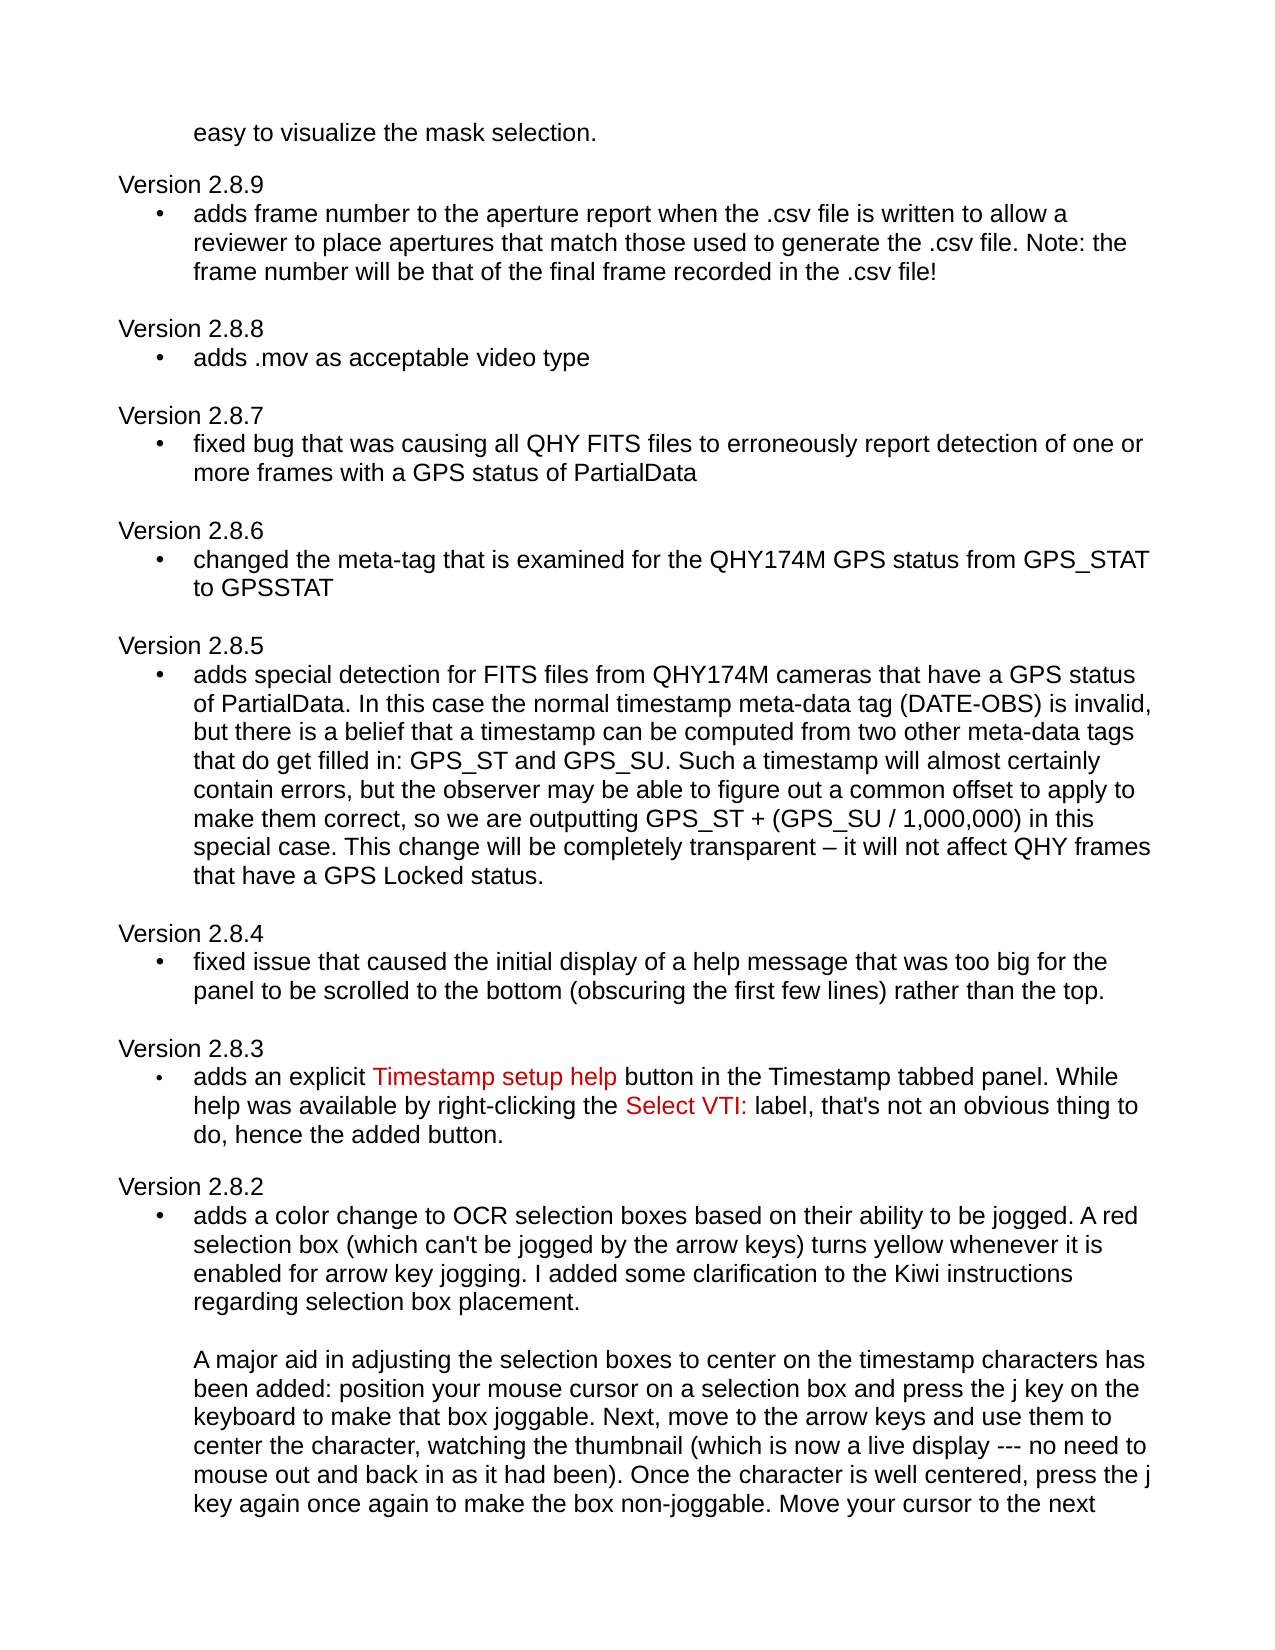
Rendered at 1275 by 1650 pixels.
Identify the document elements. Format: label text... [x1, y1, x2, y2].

text Version 2.8.4 [118, 918, 1157, 947]
list fixed bug that was causing all QHY FITS files to erroneously report detection of one or more frames with a GPS status of PartialData [156, 429, 1157, 516]
text Version 2.8.3 [118, 1034, 1157, 1062]
list adds frame number to the aperture report when the .csv file is written to allow a reviewer to place apertures that match those used to generate the .csv file. Note: the frame number will be that of the final frame recorded in the .csv file! [156, 199, 1157, 314]
list adds a color change to OCR selection boxes based on their ability to be jogged. A red selection box (which can't be jogged by the arrow keys) turns yellow whenever it is enabled for arrow key jogging. I added some clarification to the Kiwi instructions regarding selection box placement. A major aid in adjusting the selection boxes to center on the timestamp characters has been added: position your mouse cursor on a selection box and press the j key on the keyboard to make that box joggable. Next, move to the arrow keys and use them to center the character, watching the thumbnail (which is now a live display --- no need to mouse out and back in as it had been). Once the character is well centered, press the j key again once again to make the box non-joggable. Move your cursor to the next [156, 1201, 1157, 1517]
text Version 2.8.5 [118, 631, 1157, 660]
list fixed issue that caused the initial display of a help message that was too big for the panel to be scrolled to the bottom (obscuring the first few lines) rather than the top. [156, 947, 1157, 1034]
text Version 2.8.2 [118, 1172, 1157, 1201]
list adds special detection for FITS files from QHY174M cameras that have a GPS status of PartialData. In this case the normal timestamp meta-data tag (DATE-OBS) is invalid, but there is a belief that a timestamp can be computed from two other meta-data tags that do get filled in: GPS_ST and GPS_SU. Such a timestamp will almost certainly contain errors, but the observer may be able to figure out a common offset to apply to make them correct, so we are outputting GPS_ST + (GPS_SU / 1,000,000) in this special case. This change will be completely transparent – it will not affect QHY frames that have a GPS Locked status. [156, 660, 1157, 918]
text Version 2.8.9 [118, 171, 1157, 199]
text Version 2.8.6 [118, 516, 1157, 544]
list adds .mov as acceptable video type [156, 343, 1157, 401]
list easy to visualize the mask selection. [156, 118, 1157, 171]
list changed the meta-tag that is examined for the QHY174M GPS status from GPS_STAT to GPSSTAT [156, 544, 1157, 631]
text Version 2.8.8 [118, 314, 1157, 343]
list adds an explicit Timestamp setup help button in the Timestamp tabbed panel. While help was available by right-clicking the Select VTI: label, that's not an obvious thing to do, hence the added button. [156, 1062, 1157, 1172]
text Version 2.8.7 [118, 401, 1157, 429]
